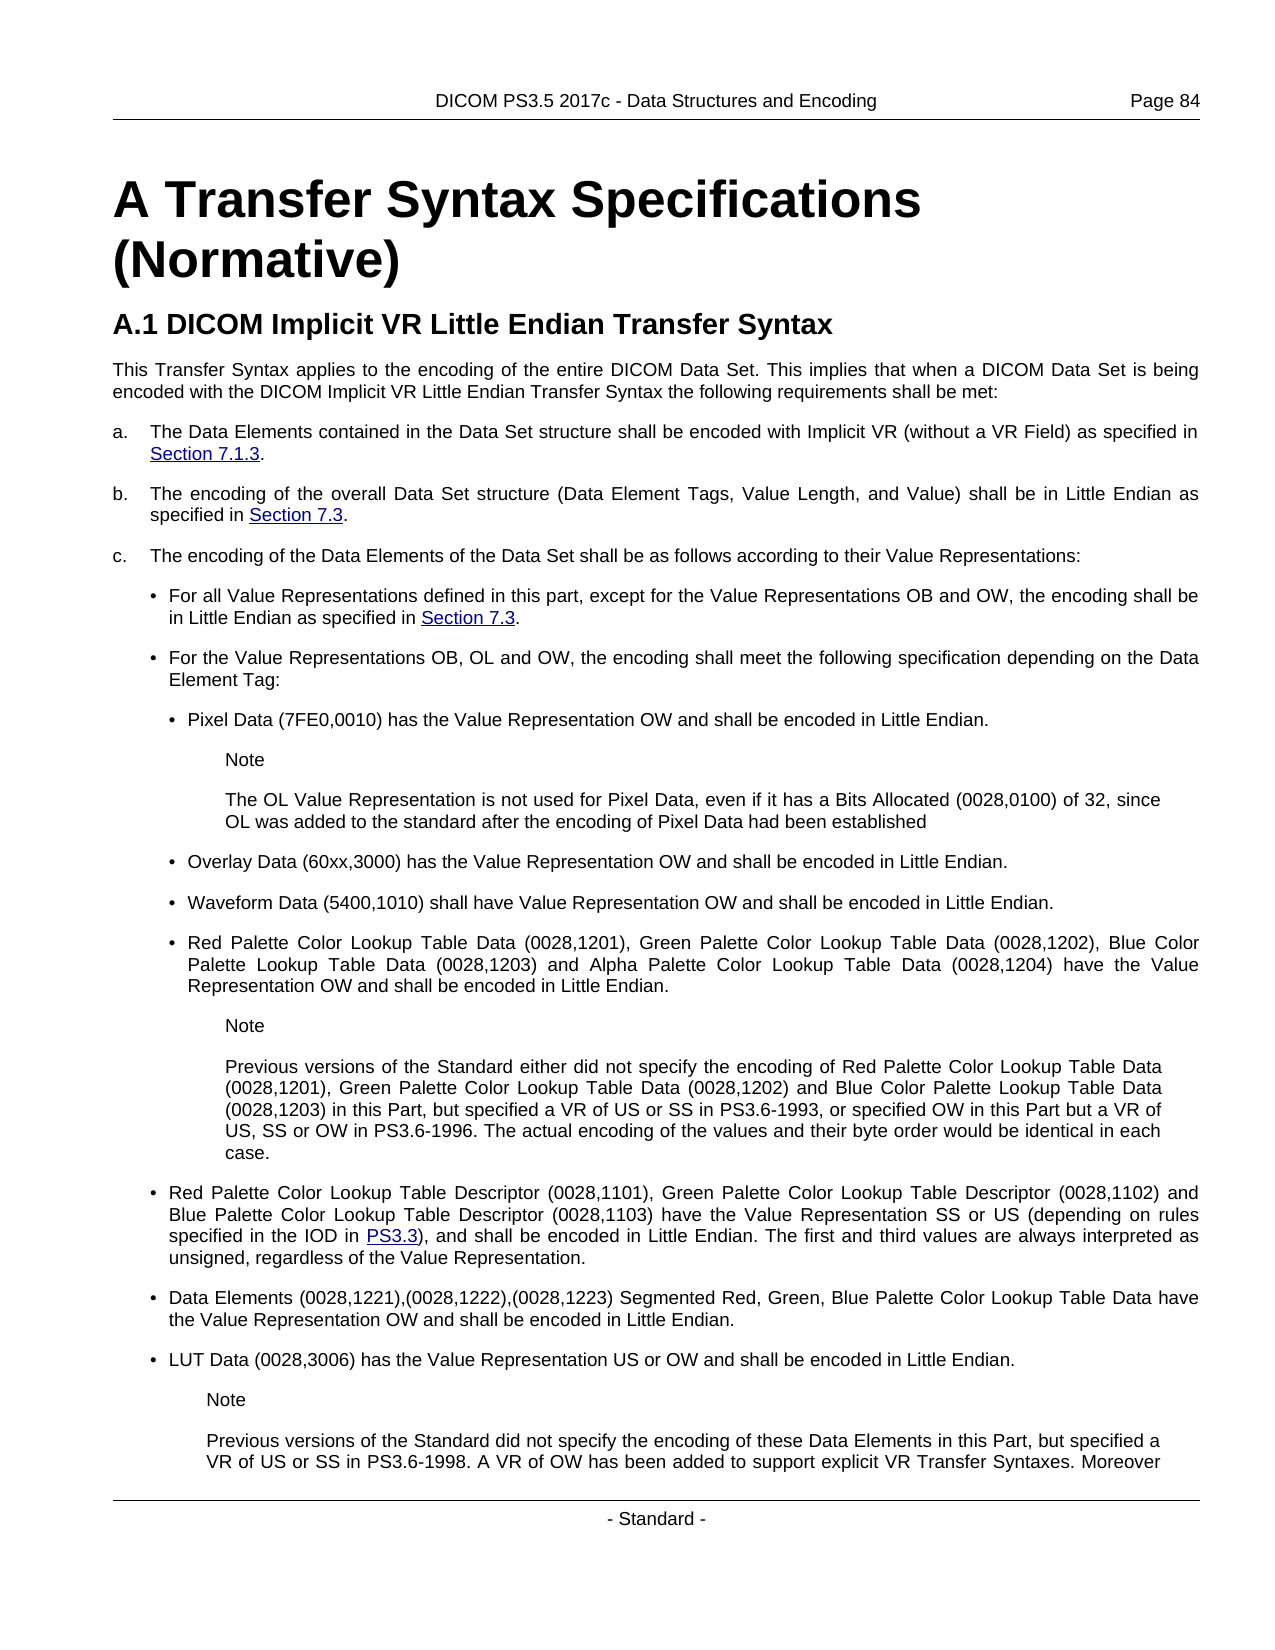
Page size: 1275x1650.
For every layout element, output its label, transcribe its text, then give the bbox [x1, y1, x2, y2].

list Overlay Data (60xx,3000) has the Value Representation OW and shall be encoded in Little Endian. [169, 851, 1200, 873]
list The OL Value Representation is not used for Pixel Data, even if it has a Bits Allocated (0028,0100) of 32, since OL was added to the standard after the encoding of Pixel Data had been established [206, 789, 1162, 832]
list Note [206, 1015, 1162, 1037]
list For the Value Representations OB, OL and OW, the encoding shall meet the following specification depending on the Data Element Tag: [150, 647, 1200, 690]
list Pixel Data (7FE0,0010) has the Value Representation OW and shall be encoded in Little Endian. [169, 709, 1200, 730]
list Red Palette Color Lookup Table Descriptor (0028,1101), Green Palette Color Lookup Table Descriptor (0028,1102) and Blue Palette Color Lookup Table Descriptor (0028,1103) have the Value Representation SS or US (depending on rules specified in the IOD in PS3.3), and shall be encoded in Little Endian. The first and third values are always interpreted as unsigned, regardless of the Value Representation. [150, 1182, 1200, 1268]
list LUT Data (0028,3006) has the Value Representation US or OW and shall be encoded in Little Endian. [150, 1349, 1200, 1371]
list Red Palette Color Lookup Table Data (0028,1201), Green Palette Color Lookup Table Data (0028,1202), Blue Color Palette Lookup Table Data (0028,1203) and Alpha Palette Color Lookup Table Data (0028,1204) have the Value Representation OW and shall be encoded in Little Endian. [169, 932, 1200, 996]
list Note [187, 1389, 1162, 1411]
list For all Value Representations defined in this part, except for the Value Representations OB and OW, the encoding shall be in Little Endian as specified in Section 7.3. [150, 585, 1200, 628]
text A Transfer Syntax Specifications (Normative) [112, 169, 1200, 288]
list Data Elements (0028,1221),(0028,1222),(0028,1223) Segmented Red, Green, Blue Palette Color Lookup Table Data have the Value Representation OW and shall be encoded in Little Endian. [150, 1287, 1200, 1330]
list The Data Elements contained in the Data Set structure shall be encoded with Implicit VR (without a VR Field) as specified in Section 7.1.3. [112, 421, 1200, 464]
list Previous versions of the Standard did not specify the encoding of these Data Elements in this Part, but specified a VR of US or SS in PS3.6-1998. A VR of OW has been added to support explicit VR Transfer Syntaxes. Moreover [187, 1429, 1162, 1473]
text This Transfer Syntax applies to the encoding of the entire DICOM Data Set. This implies that when a DICOM Data Set is being encoded with the DICOM Implicit VR Little Endian Transfer Syntax the following requirements shall be met: [112, 359, 1200, 402]
list Note [206, 749, 1162, 771]
list The encoding of the overall Data Set structure (Data Element Tags, Value Length, and Value) shall be in Little Endian as specified in Section 7.3. [112, 483, 1200, 526]
list Previous versions of the Standard either did not specify the encoding of Red Palette Color Lookup Table Data (0028,1201), Green Palette Color Lookup Table Data (0028,1202) and Blue Color Palette Lookup Table Data (0028,1203) in this Part, but specified a VR of US or SS in PS3.6-1993, or specified OW in this Part but a VR of US, SS or OW in PS3.6-1996. The actual encoding of the values and their byte order would be identical in each case. [206, 1056, 1162, 1163]
list Waveform Data (5400,1010) shall have Value Representation OW and shall be encoded in Little Endian. [169, 891, 1200, 913]
text A.1 DICOM Implicit VR Little Endian Transfer Syntax [112, 307, 1200, 340]
list The encoding of the Data Elements of the Data Set shall be as follows according to their Value Representations: [112, 544, 1200, 566]
